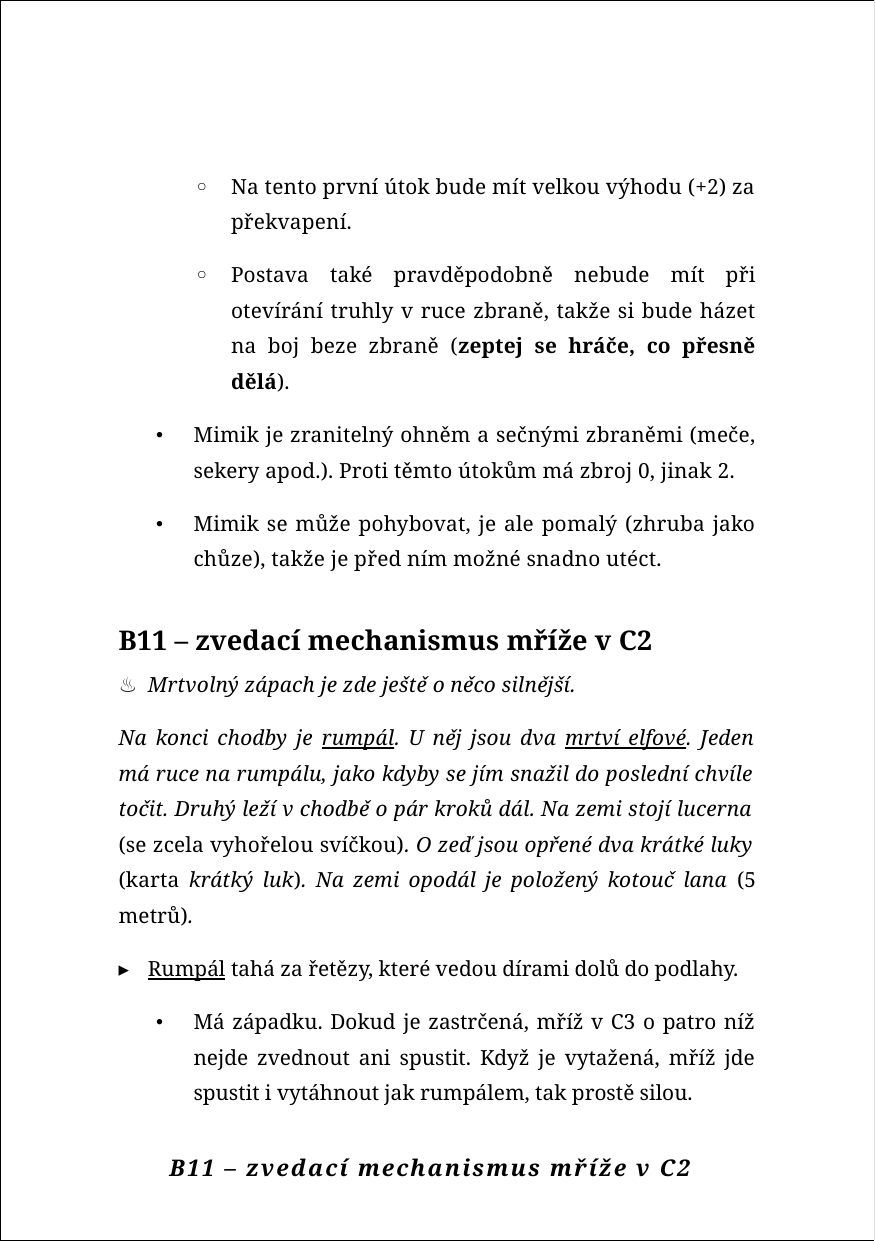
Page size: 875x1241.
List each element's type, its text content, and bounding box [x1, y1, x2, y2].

text ▸ Rumpál tahá za řetězy, které vedou dírami dolů do podlahy. [118, 954, 756, 983]
subtitle B11 – zvedací mechanismus mříže v C2 [118, 621, 756, 658]
text Na konci chodby je rumpál. U něj jsou dva mrtví elfové. Jeden má ruce na rumpálu, jako kdyby se jím snažil do poslední chvíle točit. Druhý leží v chodbě o pár kroků dál. Na zemi stojí lucerna (se zcela vyhořelou svíčkou). O zeď jsou opřené dva krátké luky (karta krátký luk). Na zemi opodál je položený kotouč lana (5 metrů). [118, 723, 756, 929]
list Má západku. Dokud je zastrčená, mříž v C3 o patro níž nejde zvednout ani spustit. Když je vytažená, mříž jde spustit i vytáhnout jak rumpálem, tak prostě silou. [156, 1007, 756, 1107]
list Mimik je zranitelný ohněm a sečnými zbraněmi (meče, sekery apod.). Proti těmto útokům má zbroj 0, jinak 2. [156, 420, 756, 484]
list Mimik se může pohybovat, je ale pomalý (zhruba jako chůze), takže je před ním možné snadno utéct. [156, 509, 756, 573]
list Postava také pravděpodobně nebude mít při otevírání truhly v ruce zbraně, takže si bude házet na boj beze zbraně (zeptej se hráče, co přesně dělá). [193, 261, 756, 396]
list Na tento první útok bude mít velkou výhodu (+2) za překvapení. [193, 172, 756, 236]
text ♨ Mrtvolný zápach je zde ještě o něco silnější. [118, 670, 756, 698]
